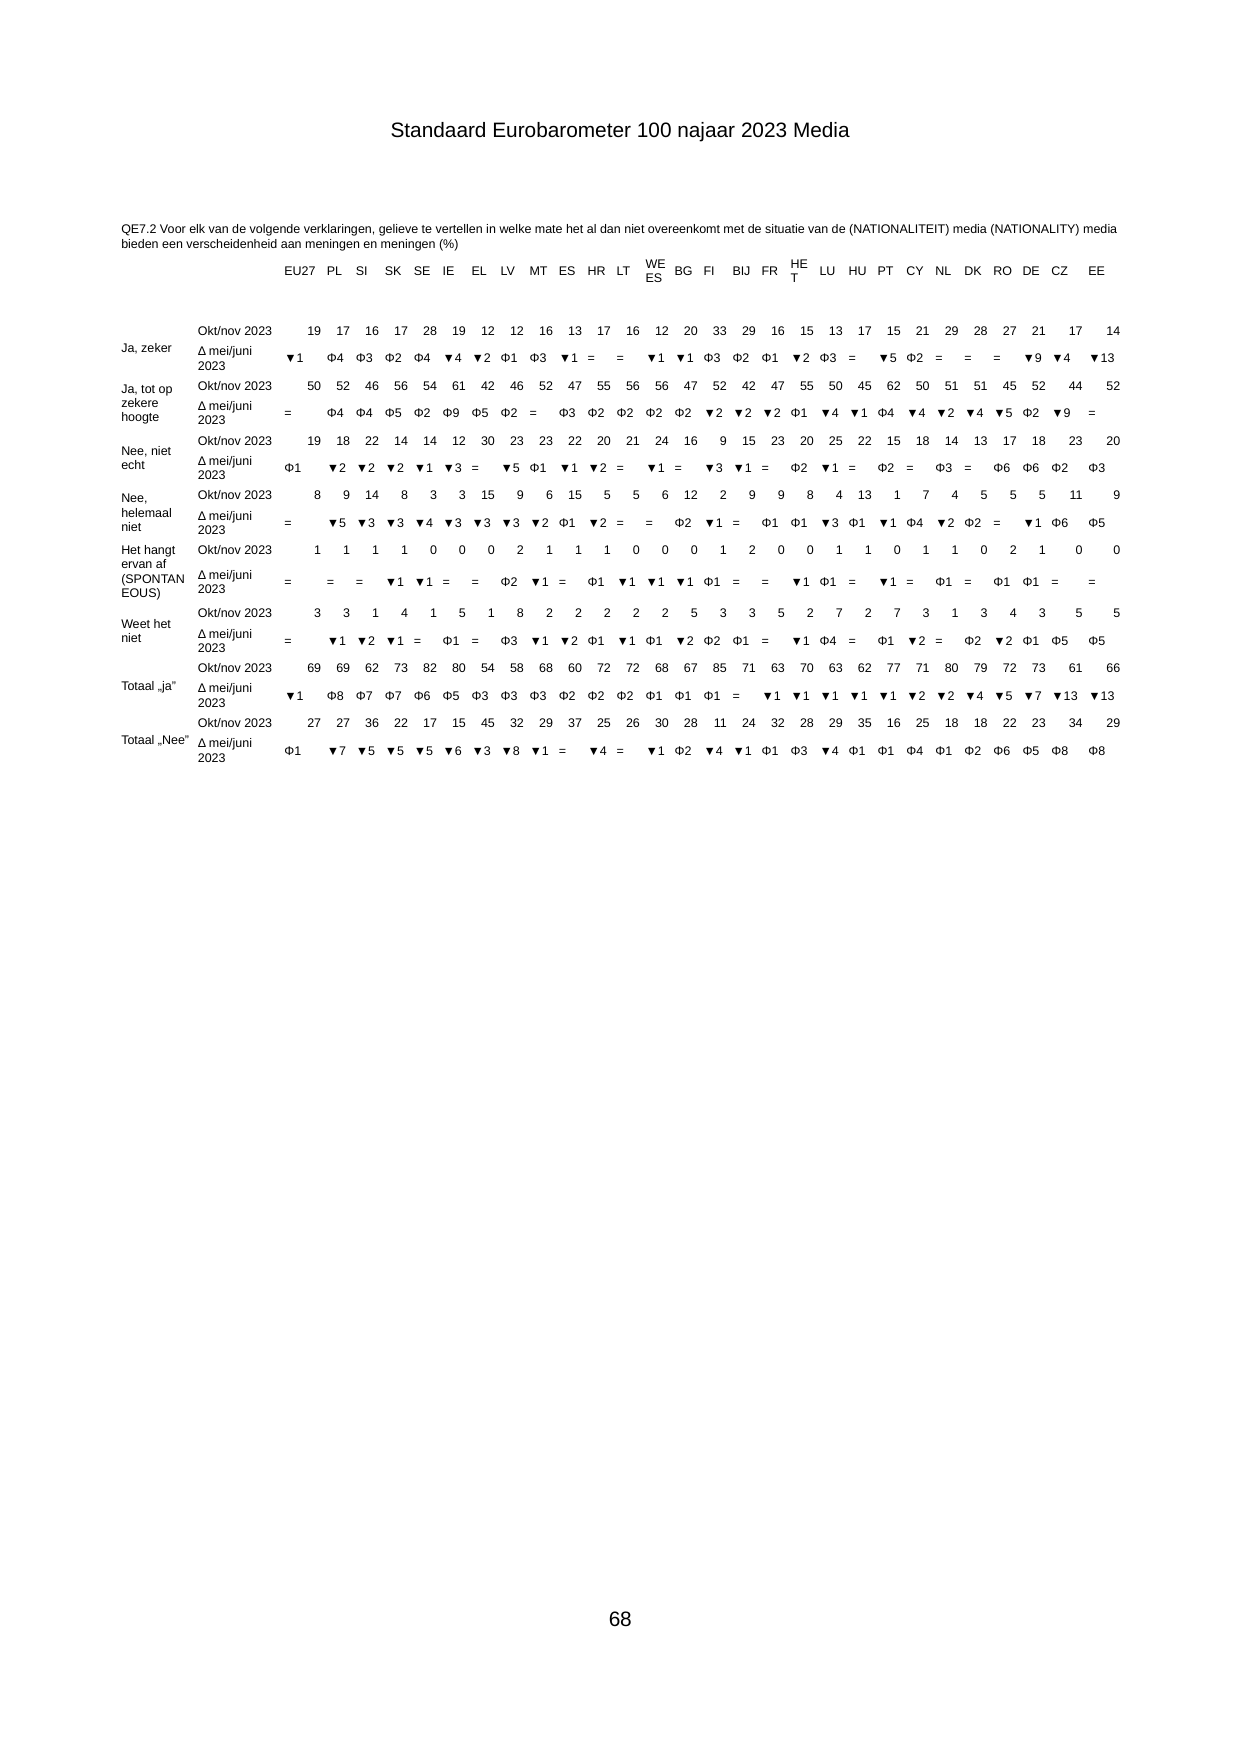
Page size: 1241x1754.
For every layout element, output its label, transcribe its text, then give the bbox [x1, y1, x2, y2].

table_cell 3 [903, 603, 932, 623]
table_cell = [614, 733, 642, 768]
table_cell Φ2 [411, 396, 439, 430]
table_cell = [961, 341, 990, 376]
table_cell ▼1 [729, 733, 758, 768]
table_cell = [281, 560, 324, 603]
table_cell 2 [990, 540, 1019, 560]
table_cell Φ2 [585, 396, 613, 430]
table_cell 5 [614, 485, 642, 505]
table_cell 2 [526, 603, 556, 623]
table_cell = [281, 624, 324, 658]
table_cell 4 [816, 485, 845, 505]
table_cell [440, 288, 468, 321]
table_cell 5 [759, 603, 787, 623]
table_cell Φ1 [671, 678, 700, 713]
table_cell ▼3 [700, 451, 729, 485]
table_cell Φ1 [932, 733, 961, 768]
table_cell = [556, 733, 584, 768]
table_cell Φ3 [932, 451, 961, 485]
table_cell ▼2 [759, 396, 787, 430]
table_cell HET [788, 254, 816, 288]
table_cell 56 [614, 376, 642, 396]
table_cell CY [903, 254, 932, 288]
table_cell [729, 288, 758, 321]
table_cell = [845, 341, 874, 376]
table_cell 13 [845, 485, 874, 505]
table_cell 13 [961, 430, 990, 451]
table_cell [788, 288, 816, 321]
table_cell 8 [498, 603, 526, 623]
table_cell 3 [324, 603, 353, 623]
table_cell 46 [498, 376, 526, 396]
table_cell = [614, 505, 642, 540]
table_cell [671, 288, 700, 321]
table_cell = [614, 451, 642, 485]
table_cell 52 [700, 376, 729, 396]
table_cell [816, 288, 845, 321]
table_cell Δ mei/juni 2023 [195, 396, 281, 430]
table_cell Φ3 [353, 341, 382, 376]
table_cell 52 [1085, 376, 1123, 396]
table_cell 17 [1048, 321, 1085, 341]
table_cell 26 [614, 713, 642, 733]
table_cell 18 [961, 713, 990, 733]
table_cell Φ1 [440, 624, 468, 658]
table_cell ▼1 [526, 560, 556, 603]
table_cell 1 [353, 603, 382, 623]
table_cell Nee, niet echt [118, 430, 195, 485]
table_cell 14 [1085, 321, 1123, 341]
table_cell 52 [1019, 376, 1048, 396]
table_cell 22 [353, 430, 382, 451]
table_cell = [469, 624, 497, 658]
table_cell Δ mei/juni 2023 [195, 505, 281, 540]
table_cell 63 [816, 658, 845, 678]
table_cell Φ2 [498, 560, 526, 603]
table_cell ▼4 [1048, 341, 1085, 376]
table_cell 32 [498, 713, 526, 733]
table_cell 52 [526, 376, 556, 396]
table_cell 2 [498, 540, 526, 560]
table_cell Φ3 [700, 341, 729, 376]
table_cell 69 [281, 658, 324, 678]
table_cell 12 [671, 485, 700, 505]
table_cell ▼9 [1048, 396, 1085, 430]
table_cell [411, 288, 439, 321]
table_cell Δ mei/juni 2023 [195, 678, 281, 713]
table_cell BG [671, 254, 700, 288]
table_cell 73 [382, 658, 411, 678]
table_cell FI [700, 254, 729, 288]
table_cell [845, 288, 874, 321]
table_cell = [729, 678, 758, 713]
table_cell 1 [526, 540, 556, 560]
table_cell Okt/nov 2023 [195, 485, 281, 505]
table_cell 1 [932, 540, 961, 560]
table_cell Φ1 [874, 624, 903, 658]
table_cell FR [759, 254, 787, 288]
table_cell 77 [874, 658, 903, 678]
table_cell = [903, 560, 932, 603]
table_cell 54 [411, 376, 439, 396]
table_cell Φ2 [614, 396, 642, 430]
table_cell 0 [614, 540, 642, 560]
table_cell [1085, 288, 1123, 321]
table_cell Φ2 [614, 678, 642, 713]
table_cell Φ3 [788, 733, 816, 768]
table_cell Δ mei/juni 2023 [195, 560, 281, 603]
table_cell 42 [729, 376, 758, 396]
table_cell = [281, 505, 324, 540]
table_cell 5 [585, 485, 613, 505]
table_cell ▼4 [411, 505, 439, 540]
table_cell ▼1 [643, 560, 671, 603]
table_cell Φ5 [469, 396, 497, 430]
table_cell 12 [498, 321, 526, 341]
table_cell ▼2 [585, 505, 613, 540]
table_cell ▼2 [585, 451, 613, 485]
table_cell 0 [788, 540, 816, 560]
table_cell ▼6 [440, 733, 468, 768]
table_cell ▼5 [874, 341, 903, 376]
table_cell ▼1 [788, 678, 816, 713]
table_cell ▼2 [700, 396, 729, 430]
table_cell Φ2 [1019, 396, 1048, 430]
table_cell 2 [845, 603, 874, 623]
table_cell ▼1 [874, 560, 903, 603]
table_cell ▼1 [729, 451, 758, 485]
table_cell 55 [585, 376, 613, 396]
table_cell Φ4 [411, 341, 439, 376]
table_cell ▼1 [1019, 505, 1048, 540]
table_cell ▼2 [556, 624, 584, 658]
table_cell = [411, 624, 439, 658]
table_cell 7 [816, 603, 845, 623]
table_cell Φ6 [1048, 505, 1085, 540]
table_cell 8 [788, 485, 816, 505]
table_cell 22 [845, 430, 874, 451]
table_cell 27 [324, 713, 353, 733]
table_cell 18 [1019, 430, 1048, 451]
table_cell LT [614, 254, 642, 288]
table_cell 14 [382, 430, 411, 451]
table_cell 21 [614, 430, 642, 451]
table_cell 14 [353, 485, 382, 505]
table_cell Φ5 [1048, 624, 1085, 658]
table_cell 28 [961, 321, 990, 341]
table_cell ▼4 [961, 396, 990, 430]
table_cell Φ1 [874, 733, 903, 768]
table_cell DE [1019, 254, 1048, 288]
table_cell 47 [759, 376, 787, 396]
table_cell 12 [469, 321, 497, 341]
table_cell 47 [556, 376, 584, 396]
table_cell EU27 [281, 254, 324, 288]
table_cell 51 [961, 376, 990, 396]
table_cell 8 [281, 485, 324, 505]
table_cell ▼2 [990, 624, 1019, 658]
table_cell 27 [281, 713, 324, 733]
table_cell 24 [643, 430, 671, 451]
table_cell 20 [788, 430, 816, 451]
table_cell [324, 288, 353, 321]
table_cell EE [1085, 254, 1123, 288]
table_cell Φ5 [1019, 733, 1048, 768]
table_cell = [671, 451, 700, 485]
table_cell 28 [411, 321, 439, 341]
table_cell Φ1 [990, 560, 1019, 603]
table_cell 7 [903, 485, 932, 505]
table_cell 16 [526, 321, 556, 341]
table_cell Φ2 [585, 678, 613, 713]
table_cell Φ5 [382, 396, 411, 430]
table_cell Φ2 [874, 451, 903, 485]
table_cell Totaal „ja” [118, 658, 195, 713]
table_cell ▼9 [1019, 341, 1048, 376]
table_cell 15 [874, 430, 903, 451]
table_cell 37 [556, 713, 584, 733]
table_cell ▼1 [614, 624, 642, 658]
table_cell [643, 288, 671, 321]
table_cell ▼1 [526, 624, 556, 658]
table_cell 1 [903, 540, 932, 560]
table_cell 50 [816, 376, 845, 396]
table_cell 23 [1048, 430, 1085, 451]
table_cell 17 [324, 321, 353, 341]
table_cell 0 [411, 540, 439, 560]
table_cell Φ2 [788, 451, 816, 485]
table_cell Okt/nov 2023 [195, 713, 281, 733]
table_cell CZ [1048, 254, 1085, 288]
table_cell ▼4 [903, 396, 932, 430]
table_cell Φ1 [585, 560, 613, 603]
table_cell 62 [845, 658, 874, 678]
table_cell 17 [411, 713, 439, 733]
table_cell Φ1 [643, 678, 671, 713]
table_cell HU [845, 254, 874, 288]
table_cell 0 [874, 540, 903, 560]
table_cell 11 [1048, 485, 1085, 505]
table_cell 50 [903, 376, 932, 396]
table_cell 16 [874, 713, 903, 733]
table_cell 30 [643, 713, 671, 733]
table_cell ▼5 [498, 451, 526, 485]
table_cell ▼2 [932, 505, 961, 540]
table_cell Φ1 [1019, 560, 1048, 603]
table_cell 69 [324, 658, 353, 678]
table_cell Φ1 [759, 505, 787, 540]
table_cell Φ2 [671, 396, 700, 430]
table_cell Φ6 [990, 733, 1019, 768]
table_cell 9 [700, 430, 729, 451]
table_cell 2 [643, 603, 671, 623]
table_cell Φ2 [556, 678, 584, 713]
table_cell Φ2 [671, 505, 700, 540]
table_cell 12 [440, 430, 468, 451]
table_cell Φ3 [498, 624, 526, 658]
table_cell 1 [469, 603, 497, 623]
table_cell MT [526, 254, 556, 288]
table_cell Het hangt ervan af (SPONTANEOUS) [118, 540, 195, 603]
table_cell 22 [556, 430, 584, 451]
table_cell 11 [700, 713, 729, 733]
table_cell 47 [671, 376, 700, 396]
table_cell 3 [411, 485, 439, 505]
table_cell 50 [281, 376, 324, 396]
table_cell ▼1 [788, 560, 816, 603]
table_cell ▼3 [353, 505, 382, 540]
table_cell 2 [585, 603, 613, 623]
table_cell Φ3 [556, 396, 584, 430]
table_cell 15 [440, 713, 468, 733]
table_cell Φ8 [1048, 733, 1085, 768]
table_cell Φ8 [324, 678, 353, 713]
table_cell Φ6 [411, 678, 439, 713]
table_cell ▼1 [759, 678, 787, 713]
table_cell 29 [932, 321, 961, 341]
table_cell Φ1 [526, 451, 556, 485]
table_cell 24 [729, 713, 758, 733]
table_cell Φ6 [1019, 451, 1048, 485]
table_cell 0 [759, 540, 787, 560]
table_cell PL [324, 254, 353, 288]
table_cell Φ2 [961, 505, 990, 540]
table_cell 1 [585, 540, 613, 560]
table_cell 0 [671, 540, 700, 560]
table_cell 14 [932, 430, 961, 451]
table_cell Okt/nov 2023 [195, 321, 281, 341]
table_cell 72 [585, 658, 613, 678]
table_cell 0 [1048, 540, 1085, 560]
table_cell 17 [845, 321, 874, 341]
table_cell ▼1 [382, 560, 411, 603]
table_cell ▼1 [643, 733, 671, 768]
table_cell Φ2 [498, 396, 526, 430]
table_cell 52 [324, 376, 353, 396]
table_cell 1 [411, 603, 439, 623]
table_cell Φ1 [700, 560, 729, 603]
table_cell Φ4 [324, 396, 353, 430]
table_cell 9 [324, 485, 353, 505]
table_cell ▼2 [729, 396, 758, 430]
table_cell 22 [990, 713, 1019, 733]
table_cell 4 [382, 603, 411, 623]
table_cell Φ3 [526, 678, 556, 713]
table_cell 14 [411, 430, 439, 451]
table_cell Φ2 [643, 396, 671, 430]
table_cell = [1085, 560, 1123, 603]
table_cell 5 [671, 603, 700, 623]
table_cell [526, 288, 556, 321]
table_cell WEES [643, 254, 671, 288]
table_cell ▼5 [990, 678, 1019, 713]
table_cell ▼5 [411, 733, 439, 768]
table_cell ▼2 [469, 341, 497, 376]
table_cell 71 [729, 658, 758, 678]
table_cell 20 [671, 321, 700, 341]
table_cell Φ4 [324, 341, 353, 376]
table_cell = [643, 505, 671, 540]
table_cell ▼5 [353, 733, 382, 768]
table_cell Okt/nov 2023 [195, 430, 281, 451]
table_cell Okt/nov 2023 [195, 603, 281, 623]
table_cell ▼1 [643, 341, 671, 376]
table_cell Φ1 [585, 624, 613, 658]
table_cell Φ4 [816, 624, 845, 658]
table_cell 67 [671, 658, 700, 678]
table_cell 58 [498, 658, 526, 678]
table_cell ▼2 [932, 396, 961, 430]
table_cell ▼1 [700, 505, 729, 540]
table_cell Weet het niet [118, 603, 195, 658]
table_header QE7.2 Voor elk van de volgende verklaringen, gelieve te vertellen in welke mate het al dan niet overeenkomt met de situatie van de (NATIONALITEIT) media (NATIONALITY) media bieden een verscheidenheid aan meningen en meningen (%) [118, 219, 1123, 254]
table_cell 3 [729, 603, 758, 623]
table_cell 68 [526, 658, 556, 678]
table_cell = [281, 396, 324, 430]
table_cell ▼5 [382, 733, 411, 768]
table_cell 16 [671, 430, 700, 451]
table_cell ▼1 [874, 678, 903, 713]
table_cell Φ6 [990, 451, 1019, 485]
table_cell Φ2 [671, 733, 700, 768]
table_cell 2 [556, 603, 584, 623]
table_cell 12 [643, 321, 671, 341]
table_cell Φ7 [353, 678, 382, 713]
table_cell ▼7 [1019, 678, 1048, 713]
table_cell 85 [700, 658, 729, 678]
table_cell 5 [1019, 485, 1048, 505]
table_cell Φ3 [1085, 451, 1123, 485]
table_cell 2 [614, 603, 642, 623]
table_cell 68 [643, 658, 671, 678]
table_cell 29 [1085, 713, 1123, 733]
table_cell 29 [729, 321, 758, 341]
table_cell ▼4 [700, 733, 729, 768]
table_cell 5 [990, 485, 1019, 505]
table_cell [874, 288, 903, 321]
table_cell ▼1 [556, 341, 584, 376]
table_cell NL [932, 254, 961, 288]
table_cell ▼4 [961, 678, 990, 713]
table_cell 27 [990, 321, 1019, 341]
table_cell Φ1 [1019, 624, 1048, 658]
table_cell 22 [382, 713, 411, 733]
table_cell LU [816, 254, 845, 288]
table_cell 29 [526, 713, 556, 733]
table_cell 5 [440, 603, 468, 623]
table_cell 61 [1048, 658, 1085, 678]
table_cell = [759, 451, 787, 485]
table_cell 18 [932, 713, 961, 733]
table_cell 19 [281, 430, 324, 451]
table_cell ▼1 [671, 560, 700, 603]
table_cell ▼1 [671, 341, 700, 376]
table_cell 9 [1085, 485, 1123, 505]
table_cell = [585, 341, 613, 376]
table_cell 80 [932, 658, 961, 678]
table_cell 55 [788, 376, 816, 396]
table_cell 0 [1085, 540, 1123, 560]
table_cell 72 [990, 658, 1019, 678]
table_cell Φ2 [700, 624, 729, 658]
table_cell 34 [1048, 713, 1085, 733]
table_cell Φ1 [845, 505, 874, 540]
table_cell IE [440, 254, 468, 288]
table_cell 1 [556, 540, 584, 560]
table_cell 32 [759, 713, 787, 733]
table_cell = [990, 341, 1019, 376]
table_cell = [729, 560, 758, 603]
table_cell ▼1 [382, 624, 411, 658]
table_cell 15 [729, 430, 758, 451]
table_cell Φ1 [759, 733, 787, 768]
table_cell Totaal „Nee” [118, 713, 195, 768]
table_cell SE [411, 254, 439, 288]
table_cell 17 [382, 321, 411, 341]
table_cell 23 [526, 430, 556, 451]
table_cell 56 [382, 376, 411, 396]
table_cell Φ1 [700, 678, 729, 713]
table_cell Φ3 [816, 341, 845, 376]
table_cell 0 [440, 540, 468, 560]
table_cell Okt/nov 2023 [195, 658, 281, 678]
table_cell 62 [353, 658, 382, 678]
table_cell 7 [874, 603, 903, 623]
table_cell 2 [788, 603, 816, 623]
table_cell Φ3 [526, 341, 556, 376]
table_cell Δ mei/juni 2023 [195, 451, 281, 485]
table_cell ▼3 [469, 733, 497, 768]
table_cell = [440, 560, 468, 603]
table_cell 6 [643, 485, 671, 505]
table_cell 61 [440, 376, 468, 396]
table_cell = [353, 560, 382, 603]
table_cell 1 [932, 603, 961, 623]
table_cell ▼2 [671, 624, 700, 658]
table_cell [118, 288, 195, 321]
table_cell ▼13 [1085, 341, 1123, 376]
table_cell Φ3 [498, 678, 526, 713]
table_cell 82 [411, 658, 439, 678]
table_cell 1 [382, 540, 411, 560]
table_cell 18 [903, 430, 932, 451]
table_cell ▼2 [382, 451, 411, 485]
table_cell 19 [281, 321, 324, 341]
table_cell = [526, 396, 556, 430]
table_cell = [729, 505, 758, 540]
table_cell Φ1 [643, 624, 671, 658]
table_cell Φ2 [1048, 451, 1085, 485]
table_cell ▼2 [324, 451, 353, 485]
table_cell PT [874, 254, 903, 288]
table_cell 17 [990, 430, 1019, 451]
table_cell 51 [932, 376, 961, 396]
table_cell 1 [353, 540, 382, 560]
table_cell 13 [556, 321, 584, 341]
table_cell 3 [700, 603, 729, 623]
table_cell = [845, 624, 874, 658]
table_cell 29 [816, 713, 845, 733]
table_cell ▼1 [411, 560, 439, 603]
table_cell 3 [961, 603, 990, 623]
table_cell ▼1 [411, 451, 439, 485]
table_cell 2 [700, 485, 729, 505]
table_cell Ja, zeker [118, 321, 195, 376]
table_cell 15 [556, 485, 584, 505]
table_cell 3 [281, 603, 324, 623]
table_cell Φ1 [788, 505, 816, 540]
table_cell 20 [1085, 430, 1123, 451]
table_cell ▼13 [1048, 678, 1085, 713]
table_cell SK [382, 254, 411, 288]
table_cell [382, 288, 411, 321]
table_cell 16 [614, 321, 642, 341]
table_cell Φ2 [903, 341, 932, 376]
table_cell Φ1 [816, 560, 845, 603]
table_cell 5 [1085, 603, 1123, 623]
table_cell 73 [1019, 658, 1048, 678]
table_cell [556, 288, 584, 321]
table_cell ▼1 [816, 678, 845, 713]
table_cell 56 [643, 376, 671, 396]
table_cell ▼4 [585, 733, 613, 768]
table_cell ▼5 [990, 396, 1019, 430]
table_cell 8 [382, 485, 411, 505]
table_cell = [759, 624, 787, 658]
table_cell [932, 288, 961, 321]
table_cell Φ1 [281, 451, 324, 485]
table_cell = [759, 560, 787, 603]
table_cell = [845, 560, 874, 603]
table_cell 33 [700, 321, 729, 341]
table_cell ▼2 [903, 624, 932, 658]
table_cell Φ2 [961, 733, 990, 768]
table_cell [118, 254, 195, 288]
table_cell 9 [759, 485, 787, 505]
table_cell 1 [816, 540, 845, 560]
table_cell Φ8 [1085, 733, 1123, 768]
table_cell Φ1 [932, 560, 961, 603]
table_cell = [469, 560, 497, 603]
table_cell [700, 288, 729, 321]
table_cell 3 [440, 485, 468, 505]
table_cell ▼5 [324, 505, 353, 540]
table_cell RO [990, 254, 1019, 288]
table_cell 4 [932, 485, 961, 505]
table_cell ▼1 [643, 451, 671, 485]
table_cell 15 [469, 485, 497, 505]
table_cell ▼1 [788, 624, 816, 658]
table_cell Okt/nov 2023 [195, 540, 281, 560]
table_cell ▼3 [440, 451, 468, 485]
table_cell 0 [469, 540, 497, 560]
table_cell ▼2 [932, 678, 961, 713]
table_cell 46 [353, 376, 382, 396]
table_cell 1 [845, 540, 874, 560]
table_cell ▼1 [874, 505, 903, 540]
table_cell = [1085, 396, 1123, 430]
table_cell 28 [671, 713, 700, 733]
table_cell ▼1 [845, 396, 874, 430]
table_cell 5 [1048, 603, 1085, 623]
table_cell 18 [324, 430, 353, 451]
table_cell ES [556, 254, 584, 288]
table_cell BIJ [729, 254, 758, 288]
table_cell ▼2 [903, 678, 932, 713]
table_cell 45 [845, 376, 874, 396]
table_cell ▼3 [469, 505, 497, 540]
table_cell ▼1 [324, 624, 353, 658]
table_cell SI [353, 254, 382, 288]
table_cell ▼4 [440, 341, 468, 376]
table_cell 6 [526, 485, 556, 505]
table_cell [759, 288, 787, 321]
table_cell 70 [788, 658, 816, 678]
table_cell 1 [324, 540, 353, 560]
table_cell 80 [440, 658, 468, 678]
table_cell [195, 288, 281, 321]
table_cell 1 [874, 485, 903, 505]
table_cell 28 [788, 713, 816, 733]
table_cell Φ9 [440, 396, 468, 430]
table_cell 42 [469, 376, 497, 396]
table_cell Φ1 [498, 341, 526, 376]
table_cell 23 [759, 430, 787, 451]
table_cell 9 [729, 485, 758, 505]
table_cell Φ5 [440, 678, 468, 713]
table_cell [469, 288, 497, 321]
table_cell [353, 288, 382, 321]
table_cell Φ2 [961, 624, 990, 658]
table_cell ▼4 [816, 733, 845, 768]
table_cell [614, 288, 642, 321]
table_cell = [903, 451, 932, 485]
table_cell ▼1 [281, 678, 324, 713]
table_cell [281, 288, 324, 321]
table_cell 79 [961, 658, 990, 678]
table_cell [961, 288, 990, 321]
table_cell 25 [903, 713, 932, 733]
table_cell = [469, 451, 497, 485]
table_cell ▼4 [816, 396, 845, 430]
table_cell = [961, 451, 990, 485]
table_cell LV [498, 254, 526, 288]
table_cell 62 [874, 376, 903, 396]
table_cell 4 [990, 603, 1019, 623]
table_cell 1 [1019, 540, 1048, 560]
table_cell 44 [1048, 376, 1085, 396]
table_cell Δ mei/juni 2023 [195, 624, 281, 658]
table_cell HR [585, 254, 613, 288]
table_cell ▼8 [498, 733, 526, 768]
table_cell 3 [1019, 603, 1048, 623]
table_cell 54 [469, 658, 497, 678]
table_cell Φ2 [382, 341, 411, 376]
table_cell Δ mei/juni 2023 [195, 733, 281, 768]
table_cell ▼3 [498, 505, 526, 540]
table_cell Φ5 [1085, 505, 1123, 540]
table_cell 20 [585, 430, 613, 451]
table_cell = [990, 505, 1019, 540]
table_cell 16 [353, 321, 382, 341]
table_cell ▼3 [382, 505, 411, 540]
table_cell = [556, 560, 584, 603]
table_cell ▼1 [281, 341, 324, 376]
table_cell [903, 288, 932, 321]
table_cell 63 [759, 658, 787, 678]
table_cell Δ mei/juni 2023 [195, 341, 281, 376]
table_cell Φ7 [382, 678, 411, 713]
table_cell 25 [816, 430, 845, 451]
table_cell 5 [961, 485, 990, 505]
table_cell 2 [729, 540, 758, 560]
table_cell 23 [498, 430, 526, 451]
table_cell 71 [903, 658, 932, 678]
table_cell 0 [961, 540, 990, 560]
table_cell ▼2 [353, 624, 382, 658]
table_cell [585, 288, 613, 321]
table_cell ▼1 [816, 451, 845, 485]
table_cell Φ1 [556, 505, 584, 540]
table_cell Φ1 [281, 733, 324, 768]
table_cell ▼1 [526, 733, 556, 768]
table_cell = [845, 451, 874, 485]
table_cell 72 [614, 658, 642, 678]
table_cell 30 [469, 430, 497, 451]
table_cell ▼1 [614, 560, 642, 603]
table_cell 35 [845, 713, 874, 733]
table_cell Φ4 [353, 396, 382, 430]
table_cell 66 [1085, 658, 1123, 678]
table_cell Φ5 [1085, 624, 1123, 658]
table_cell Φ1 [788, 396, 816, 430]
table_cell [1019, 288, 1048, 321]
table_cell Φ1 [759, 341, 787, 376]
table_cell 13 [816, 321, 845, 341]
table_cell Okt/nov 2023 [195, 376, 281, 396]
table_cell ▼7 [324, 733, 353, 768]
table_cell 45 [469, 713, 497, 733]
table_cell 17 [585, 321, 613, 341]
table_cell Φ1 [845, 733, 874, 768]
table_cell Φ3 [469, 678, 497, 713]
table_cell 60 [556, 658, 584, 678]
table_cell = [614, 341, 642, 376]
table_cell 19 [440, 321, 468, 341]
table_cell Φ4 [874, 396, 903, 430]
table_cell Φ4 [903, 733, 932, 768]
table_cell 25 [585, 713, 613, 733]
table_cell 1 [281, 540, 324, 560]
table_cell = [932, 341, 961, 376]
table_cell 0 [643, 540, 671, 560]
table_cell ▼2 [353, 451, 382, 485]
table_cell Φ2 [729, 341, 758, 376]
table_cell 15 [788, 321, 816, 341]
table_cell Ja, tot op zekere hoogte [118, 376, 195, 430]
table_cell Φ4 [903, 505, 932, 540]
table_cell 21 [903, 321, 932, 341]
table_cell ▼2 [526, 505, 556, 540]
table_cell 21 [1019, 321, 1048, 341]
table_cell = [1048, 560, 1085, 603]
table_cell Nee, helemaal niet [118, 485, 195, 540]
table_cell 15 [874, 321, 903, 341]
table_cell 45 [990, 376, 1019, 396]
table_cell [498, 288, 526, 321]
table_cell ▼1 [556, 451, 584, 485]
table_cell ▼3 [816, 505, 845, 540]
table_cell 9 [498, 485, 526, 505]
table_cell [1048, 288, 1085, 321]
table_cell = [324, 560, 353, 603]
table_cell = [961, 560, 990, 603]
table_cell 1 [700, 540, 729, 560]
table_cell 16 [759, 321, 787, 341]
table_cell DK [961, 254, 990, 288]
table_cell [195, 254, 281, 288]
table_cell = [932, 624, 961, 658]
table_cell 36 [353, 713, 382, 733]
table_cell EL [469, 254, 497, 288]
table_cell [990, 288, 1019, 321]
table_cell 23 [1019, 713, 1048, 733]
table_cell ▼13 [1085, 678, 1123, 713]
table_cell ▼1 [845, 678, 874, 713]
table_cell ▼3 [440, 505, 468, 540]
table_cell Φ1 [729, 624, 758, 658]
table_cell ▼2 [788, 341, 816, 376]
